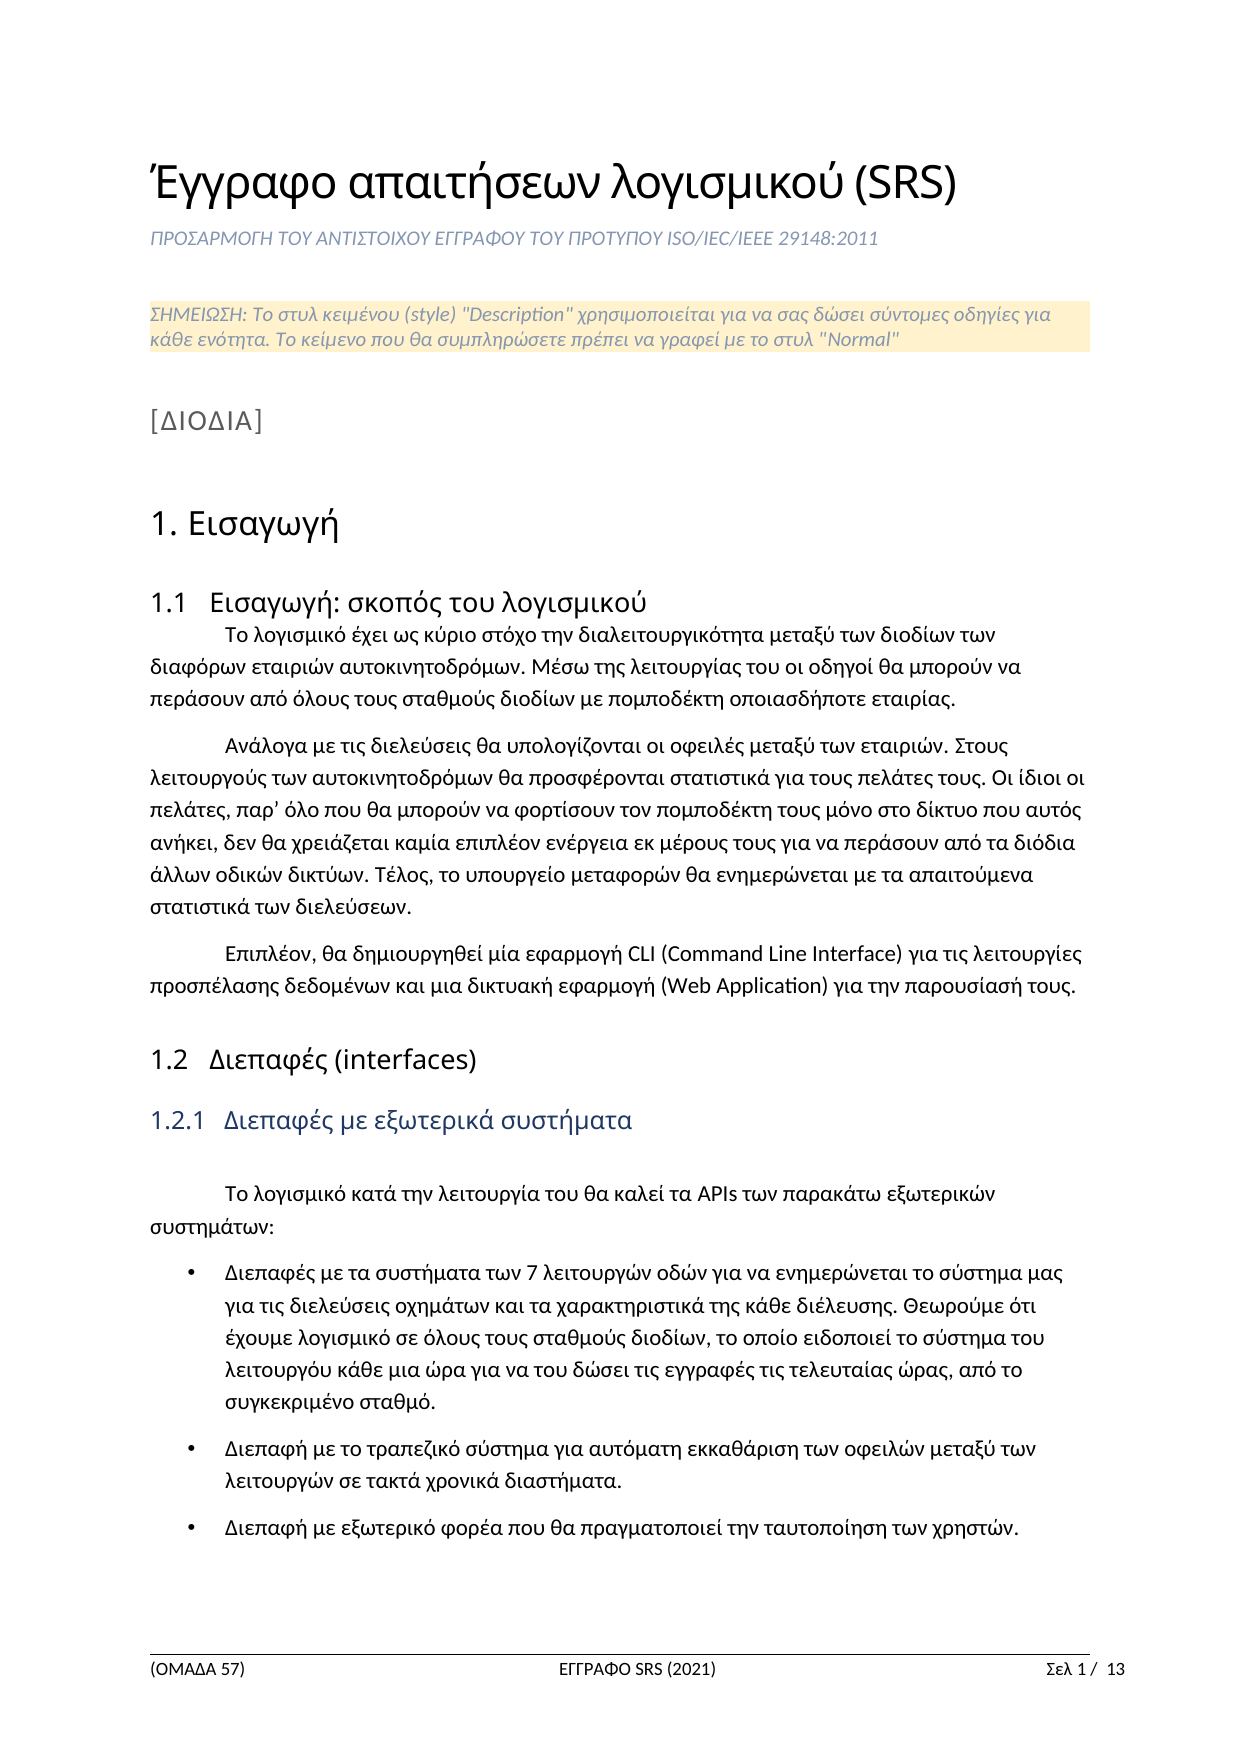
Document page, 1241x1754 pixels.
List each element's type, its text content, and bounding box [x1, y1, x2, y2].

text ΠΡΟΣΑΡΜΟΓΗ ΤΟΥ ΑΝΤΙΣΤΟΙΧΟΥ ΕΓΓΡΑΦΟΥ ΤΟΥ ΠΡΟΤΥΠΟΥ ISO/IEC/IEEE 29148:2011 [150, 225, 1090, 250]
text ΣΗΜΕΙΩΣΗ: Το στυλ κειμένου (style) "Description" χρησιμοποιείται για να σας δώσει σύντομες οδηγίες για κάθε ενότητα. Το κείμενο που θα συμπληρώσετε πρέπει να γραφεί με το στυλ "Normal" [150, 301, 1090, 352]
list Διεπαφή με το τραπεζικό σύστημα για αυτόματη εκκαθάριση των οφειλών μεταξύ των λειτουργών σε τακτά χρονικά διαστήματα. [187, 1434, 1090, 1494]
text Το λογισμικό έχει ως κύριο στόχο την διαλειτουργικότητα μεταξύ των διοδίων των διαφόρων εταιριών αυτοκινητοδρόμων. Μέσω της λειτουργίας του οι οδηγοί θα μπορούν να περάσουν από όλους τους σταθμούς διοδίων με πομποδέκτη οποιασδήποτε εταιρίας. [150, 620, 1090, 712]
text Το λογισμικό κατά την λειτουργία του θα καλεί τα APIs των παρακάτω εξωτερικών συστημάτων: [150, 1179, 1090, 1240]
title Έγγραφο απαιτήσεων λογισμικού (SRS) [150, 150, 1090, 212]
subtitle [ΔΙΟΔΙΑ] [150, 402, 1090, 438]
list Διεπαφές με τα συστήματα των 7 λειτουργών οδών για να ενημερώνεται το σύστημα μας για τις διελεύσεις οχημάτων και τα χαρακτηριστικά της κάθε διέλευσης. Θεωρούμε ότι έχουμε λογισμικό σε όλους τους σταθμούς διοδίων, το οποίο ειδοποιεί το σύστημα του λειτουργόυ κάθε μια ώρα για να του δώσει τις εγγραφές τις τελευταίας ώρας, από το συγκεκριμένο σταθμό. [187, 1258, 1090, 1415]
text Επιπλέον, θα δημιουργηθεί μία εφαρμογή CLI (Command Line Interface) για τις λειτουργίες προσπέλασης δεδομένων και μια δικτυακή εφαρμογή (Web Application) για την παρουσίασή τους. [150, 939, 1090, 999]
text Ανάλογα με τις διελεύσεις θα υπολογίζονται οι οφειλές μεταξύ των εταιριών. Στους λειτουργούς των αυτοκινητοδρόμων θα προσφέρονται στατιστικά για τους πελάτες τους. Οι ίδιοι οι πελάτες, παρ’ όλο που θα μπορούν να φορτίσουν τον πομποδέκτη τους μόνο στο δίκτυο που αυτός ανήκει, δεν θα χρειάζεται καμία επιπλέον ενέργεια εκ μέρους τους για να περάσουν από τα διόδια άλλων οδικών δικτύων. Τέλος, το υπουργείο μεταφορών θα ενημερώνεται με τα απαιτούμενα στατιστικά των διελεύσεων. [150, 731, 1090, 920]
subtitle 1.1 Εισαγωγή: σκοπός του λογισμικού [150, 583, 1090, 620]
subtitle Εισαγωγή [150, 500, 1090, 546]
subtitle 1.2 Διεπαφές (interfaces) [150, 1041, 1090, 1077]
list Διεπαφή με εξωτερικό φορέα που θα πραγματοποιεί την ταυτοποίηση των χρηστών. [187, 1513, 1090, 1541]
subtitle 1.2.1 Διεπαφές με εξωτερικά συστήματα [150, 1102, 1090, 1137]
